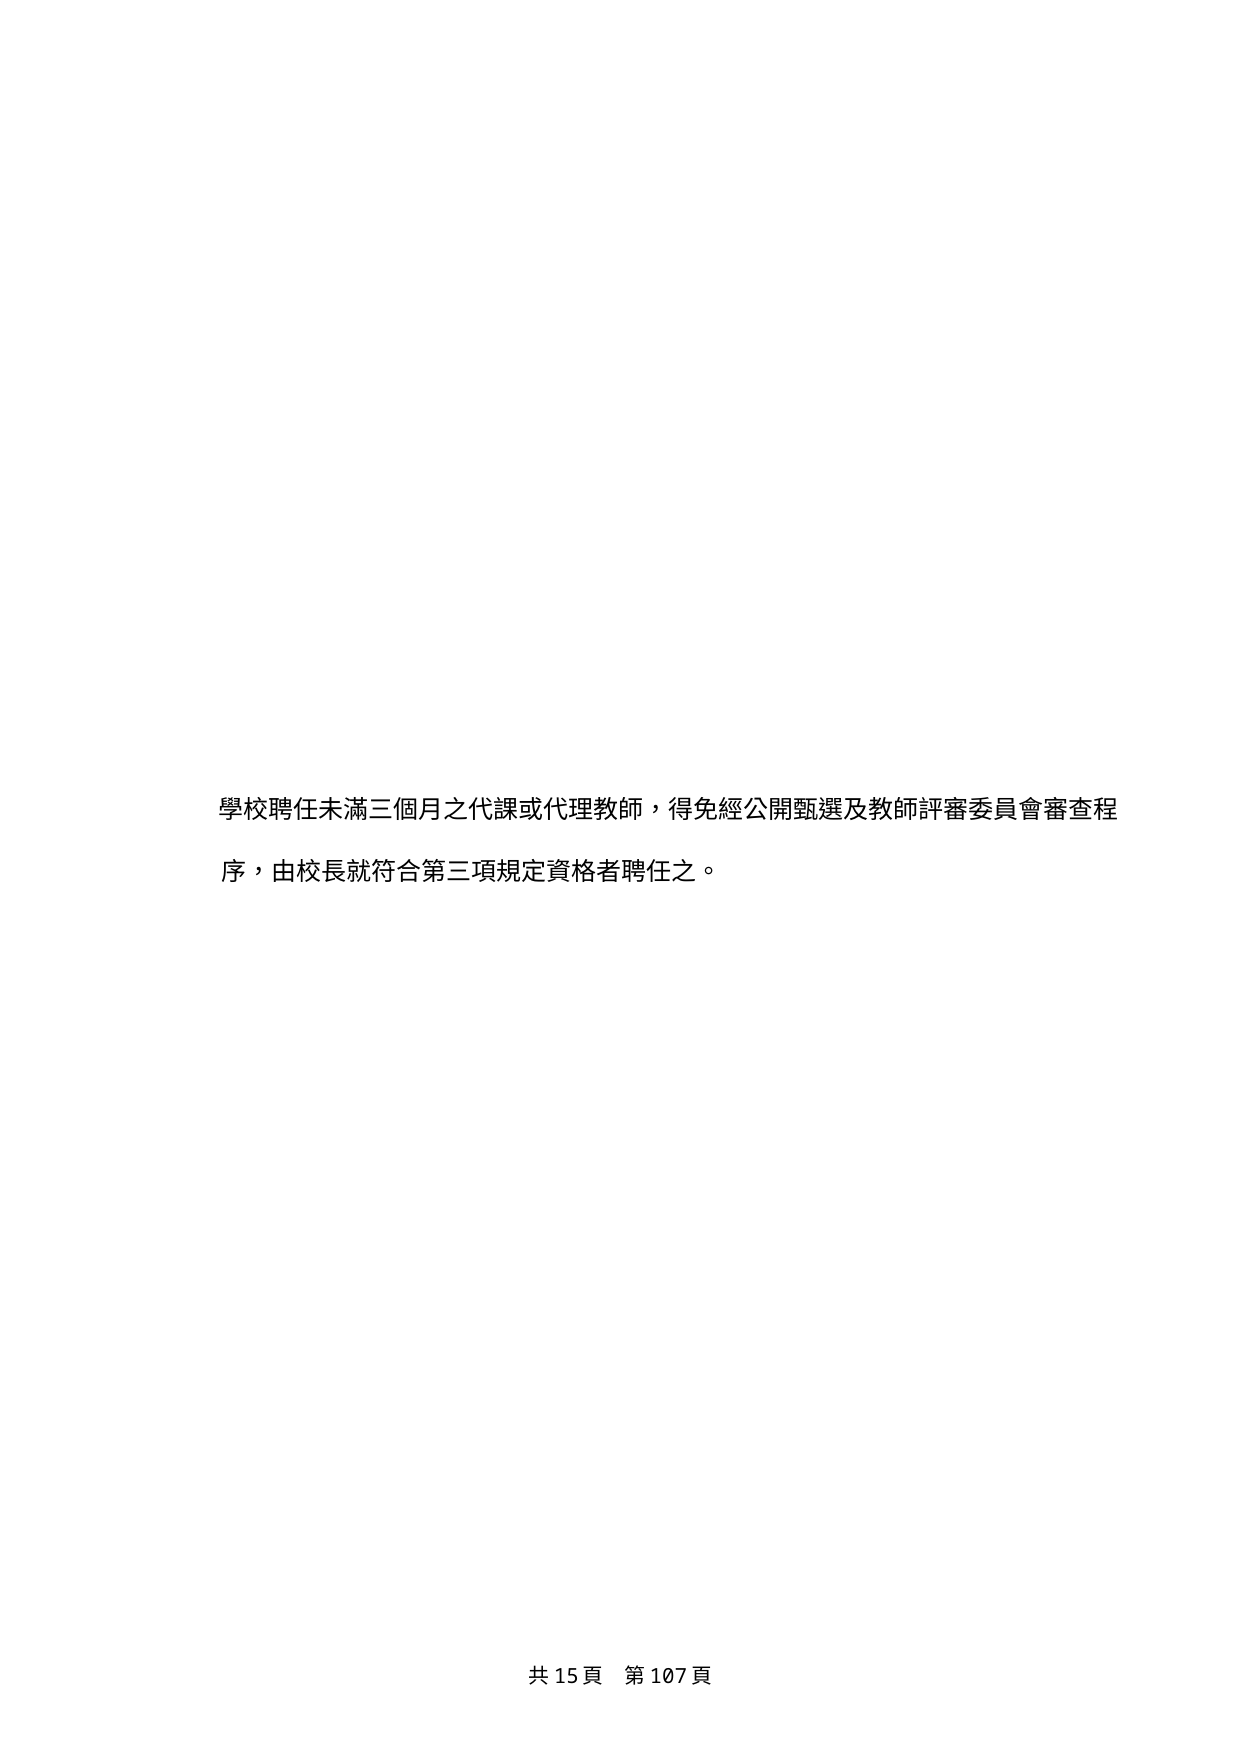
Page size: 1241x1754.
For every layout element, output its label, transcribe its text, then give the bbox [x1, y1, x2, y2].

text 學校聘任未滿三個月之代課或代理教師，得免經公開甄選及教師評審委員會審查程序，由校長就符合第三項規定資格者聘任之。 [218, 766, 1122, 891]
